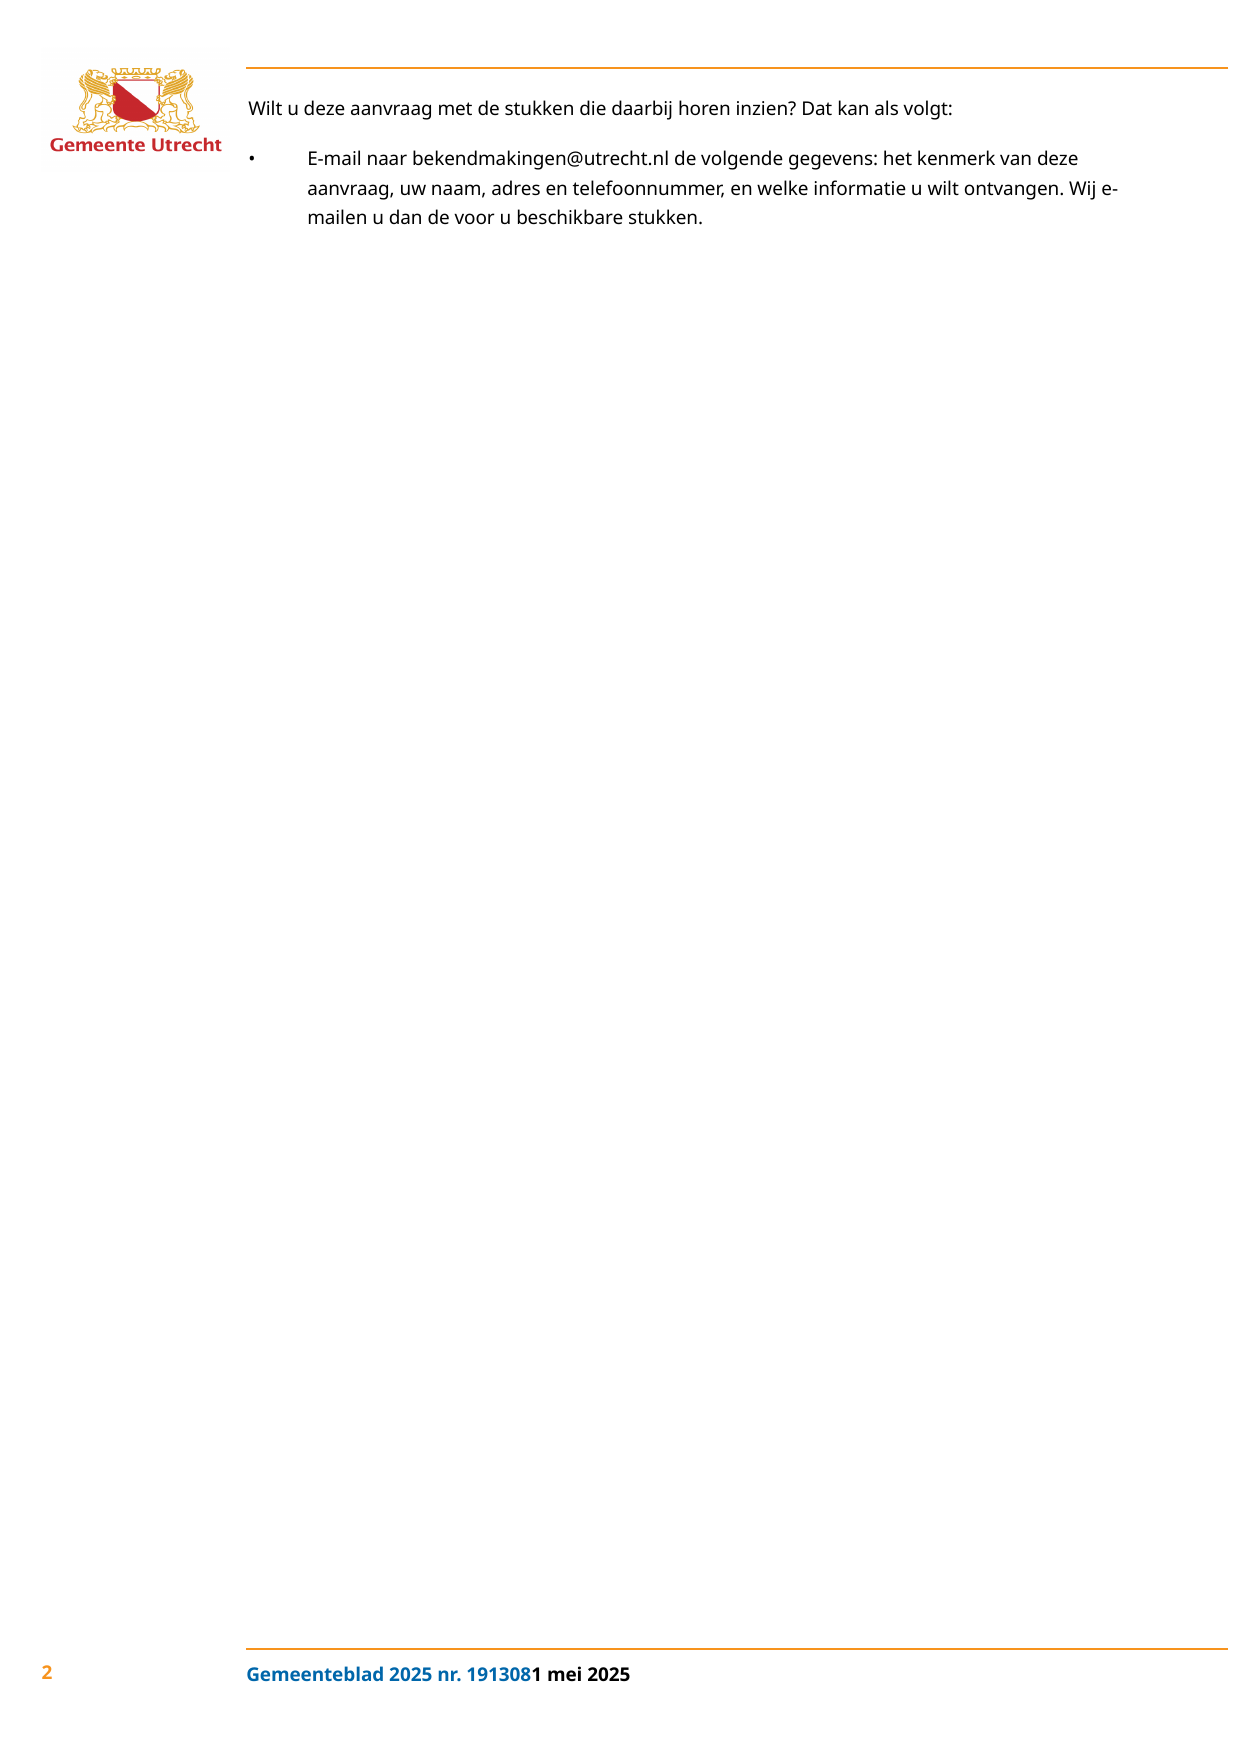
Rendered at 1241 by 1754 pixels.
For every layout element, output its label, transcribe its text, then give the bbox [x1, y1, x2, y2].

list E-mail naar bekendmakingen@utrecht.nl de volgende gegevens: het kenmerk van deze aanvraag, uw naam, adres en telefoonnummer, en welke informatie u wilt ontvangen. Wij e-mailen u dan de voor u beschikbare stukken. [248, 145, 1152, 230]
picture [41, 47, 231, 172]
text Wilt u deze aanvraag met de stukken die daarbij horen inzien? Dat kan als volgt: [248, 95, 1152, 121]
